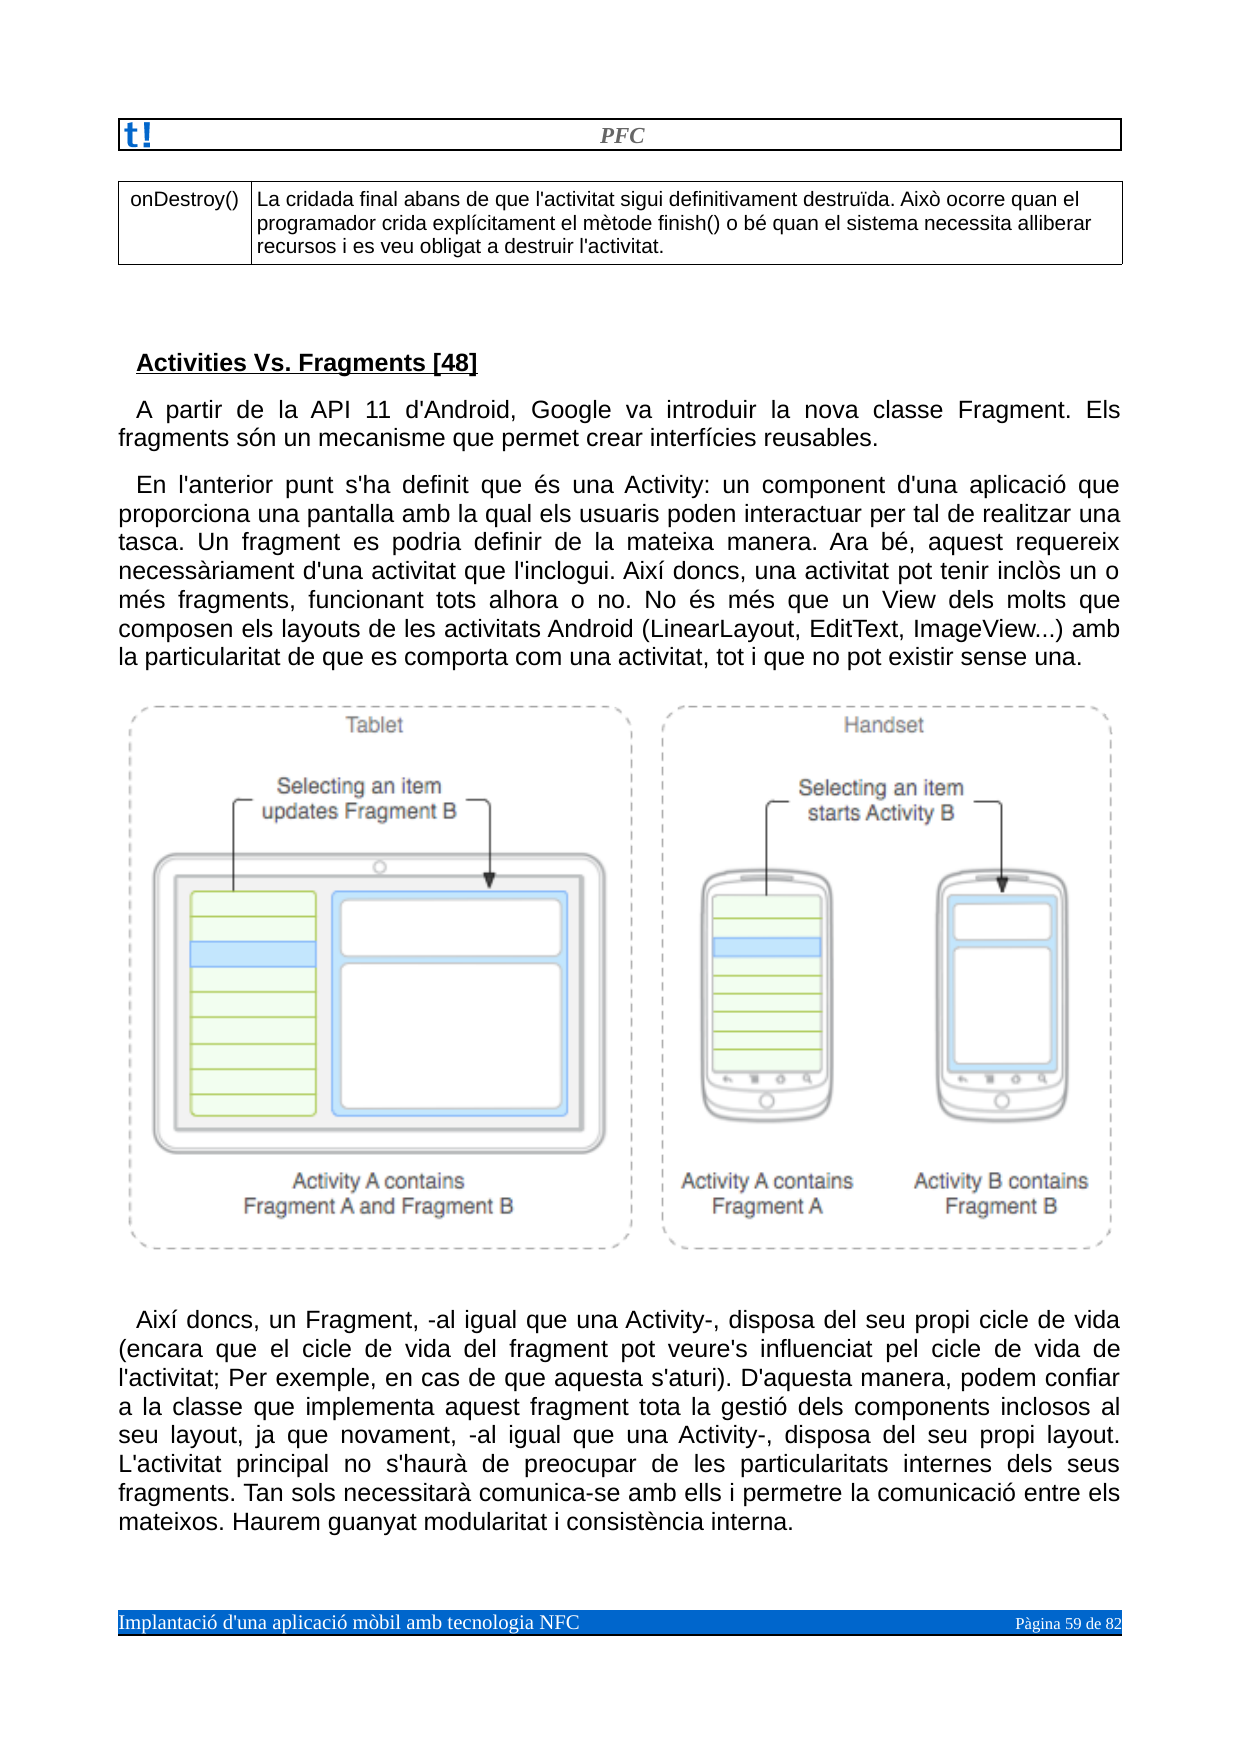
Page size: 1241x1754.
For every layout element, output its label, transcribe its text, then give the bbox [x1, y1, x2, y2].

text Activities Vs. Fragments [48] [118, 348, 1122, 377]
text A partir de la API 11 d'Android, Google va introduir la nova classe Fragment. Els fragments són un mecanisme que permet crear interfícies reusables. [118, 394, 1122, 452]
picture [118, 680, 1123, 1259]
table_cell La cridada final abans de que l'activitat sigui definitivament destruïda. Això ocorre quan el programador crida explícitament el mètode finish() o bé quan el sistema necessita alliberar recursos i es veu obligat a destruir l'activitat. [252, 182, 1122, 264]
picture [123, 121, 151, 148]
table_cell onDestroy() [119, 182, 251, 264]
text Així doncs, un Fragment, -al igual que una Activity-, disposa del seu propi cicle de vida (encara que el cicle de vida del fragment pot veure's influenciat pel cicle de vida de l'activitat; Per exemple, en cas de que aquesta s'aturi). D'aquesta manera, podem confiar a la classe que implementa aquest fragment tota la gestió dels components inclosos al seu layout, ja que novament, -al igual que una Activity-, disposa del seu propi layout. L'activitat principal no s'haurà de preocupar de les particularitats internes dels seus fragments. Tan sols necessitarà comunica-se amb ells i permetre la comunicació entre els mateixos. Haurem guanyat modularitat i consistència interna. [118, 1305, 1122, 1535]
text En l'anterior punt s'ha definit que és una Activity: un component d'una aplicació que proporciona una pantalla amb la qual els usuaris poden interactuar per tal de realitzar una tasca. Un fragment es podria definir de la mateixa manera. Ara bé, aquest requereix necessàriament d'una activitat que l'inclogui. Així doncs, una activitat pot tenir inclòs un o més fragments, funcionant tots alhora o no. No és més que un View dels molts que composen els layouts de les activitats Android (LinearLayout, EditText, ImageView...) amb la particularitat de que es comporta com una activitat, tot i que no pot existir sense una. [118, 470, 1122, 671]
